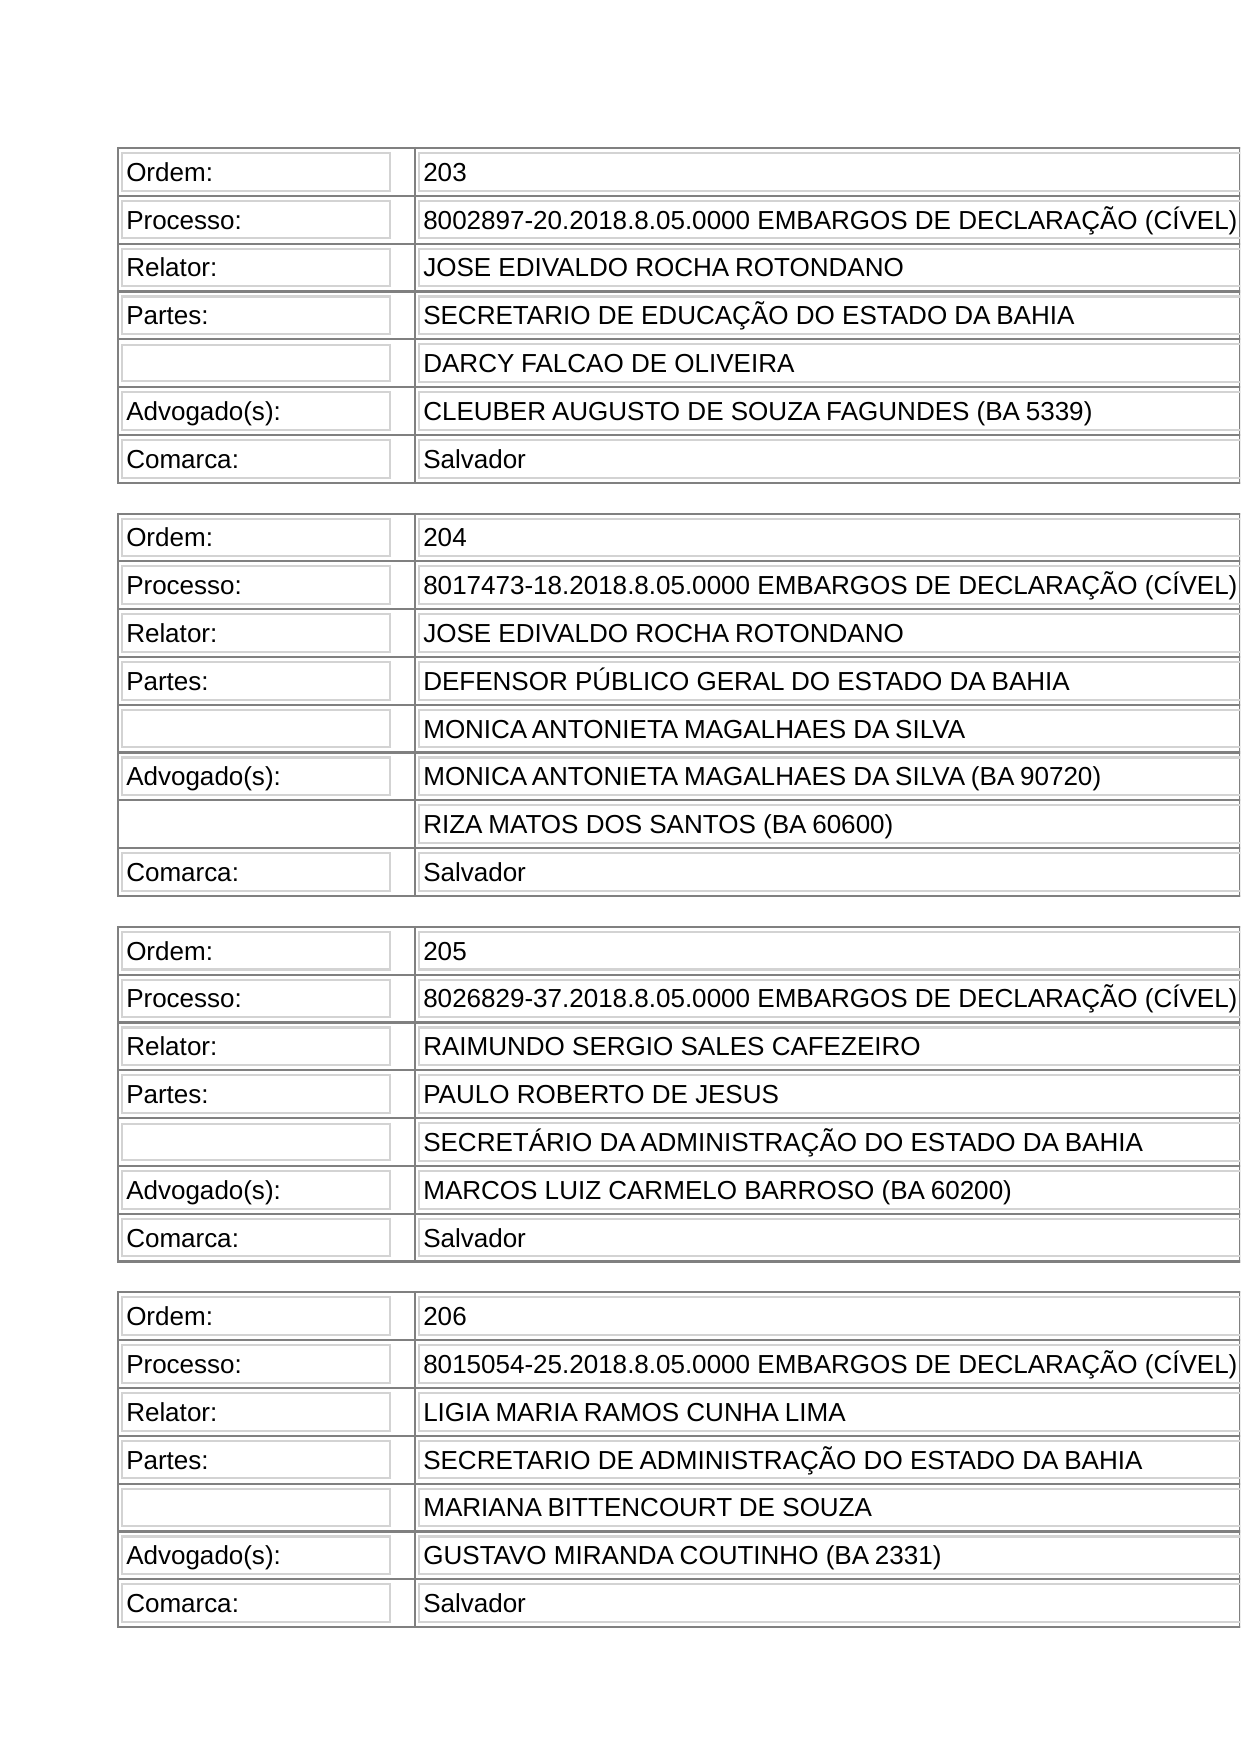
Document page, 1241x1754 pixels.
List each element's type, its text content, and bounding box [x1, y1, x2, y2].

table_cell Advogado(s): [119, 388, 414, 434]
table_header Ordem: [119, 515, 414, 560]
table_cell Comarca: [119, 1580, 414, 1626]
table_cell Advogado(s): [119, 754, 414, 799]
table_header Ordem: [119, 1293, 414, 1339]
table_cell [119, 706, 414, 751]
table_cell Relator: [119, 610, 414, 656]
table_header Ordem: [119, 928, 414, 973]
table_cell Partes: [119, 1437, 414, 1482]
table_header 203 [416, 149, 1239, 195]
table_cell [119, 1485, 414, 1530]
table_cell Relator: [119, 1389, 414, 1435]
table_cell SECRETÁRIO DA ADMINISTRAÇÃO DO ESTADO DA BAHIA [416, 1119, 1239, 1165]
table_cell [119, 801, 414, 847]
table_cell 8015054-25.2018.8.05.0000 EMBARGOS DE DECLARAÇÃO (CÍVEL) [416, 1341, 1239, 1387]
table_cell 8017473-18.2018.8.05.0000 EMBARGOS DE DECLARAÇÃO (CÍVEL) [416, 562, 1239, 608]
table_cell [119, 1119, 414, 1165]
table_cell MARIANA BITTENCOURT DE SOUZA [416, 1485, 1239, 1530]
table_cell Salvador [416, 436, 1239, 482]
table_cell SECRETARIO DE ADMINISTRAÇÃO DO ESTADO DA BAHIA [416, 1437, 1239, 1482]
table_cell PAULO ROBERTO DE JESUS [416, 1071, 1239, 1117]
table_cell Processo: [119, 197, 414, 242]
table_cell Relator: [119, 245, 414, 290]
table_header 204 [416, 515, 1239, 560]
table_cell MARCOS LUIZ CARMELO BARROSO (BA 60200) [416, 1167, 1239, 1213]
table_cell Relator: [119, 1024, 414, 1069]
table_cell JOSE EDIVALDO ROCHA ROTONDANO [416, 610, 1239, 656]
table_cell Processo: [119, 1341, 414, 1387]
table_cell RAIMUNDO SERGIO SALES CAFEZEIRO [416, 1024, 1239, 1069]
table_cell Salvador [416, 849, 1239, 895]
table_cell GUSTAVO MIRANDA COUTINHO (BA 2331) [416, 1533, 1239, 1578]
table_cell Salvador [416, 1215, 1239, 1260]
table_cell MONICA ANTONIETA MAGALHAES DA SILVA (BA 90720) [416, 754, 1239, 799]
table_cell Partes: [119, 293, 414, 338]
table_cell RIZA MATOS DOS SANTOS (BA 60600) [416, 801, 1239, 847]
table_cell Processo: [119, 562, 414, 608]
table_cell DEFENSOR PÚBLICO GERAL DO ESTADO DA BAHIA [416, 658, 1239, 704]
table_cell SECRETARIO DE EDUCAÇÃO DO ESTADO DA BAHIA [416, 293, 1239, 338]
table_cell 8026829-37.2018.8.05.0000 EMBARGOS DE DECLARAÇÃO (CÍVEL) [416, 976, 1239, 1021]
table_cell JOSE EDIVALDO ROCHA ROTONDANO [416, 245, 1239, 290]
table_cell Partes: [119, 658, 414, 704]
table_cell Processo: [119, 976, 414, 1021]
table_cell Comarca: [119, 436, 414, 482]
table_cell Salvador [416, 1580, 1239, 1626]
table_header 205 [416, 928, 1239, 973]
table_cell Comarca: [119, 849, 414, 895]
table_cell Comarca: [119, 1215, 414, 1260]
table_cell Advogado(s): [119, 1533, 414, 1578]
table_cell DARCY FALCAO DE OLIVEIRA [416, 340, 1239, 386]
table_cell [119, 340, 414, 386]
table_cell MONICA ANTONIETA MAGALHAES DA SILVA [416, 706, 1239, 751]
table_cell 8002897-20.2018.8.05.0000 EMBARGOS DE DECLARAÇÃO (CÍVEL) [416, 197, 1239, 242]
table_cell Advogado(s): [119, 1167, 414, 1213]
table_header 206 [416, 1293, 1239, 1339]
table_cell Partes: [119, 1071, 414, 1117]
table_cell CLEUBER AUGUSTO DE SOUZA FAGUNDES (BA 5339) [416, 388, 1239, 434]
table_header Ordem: [119, 149, 414, 195]
table_cell LIGIA MARIA RAMOS CUNHA LIMA [416, 1389, 1239, 1435]
